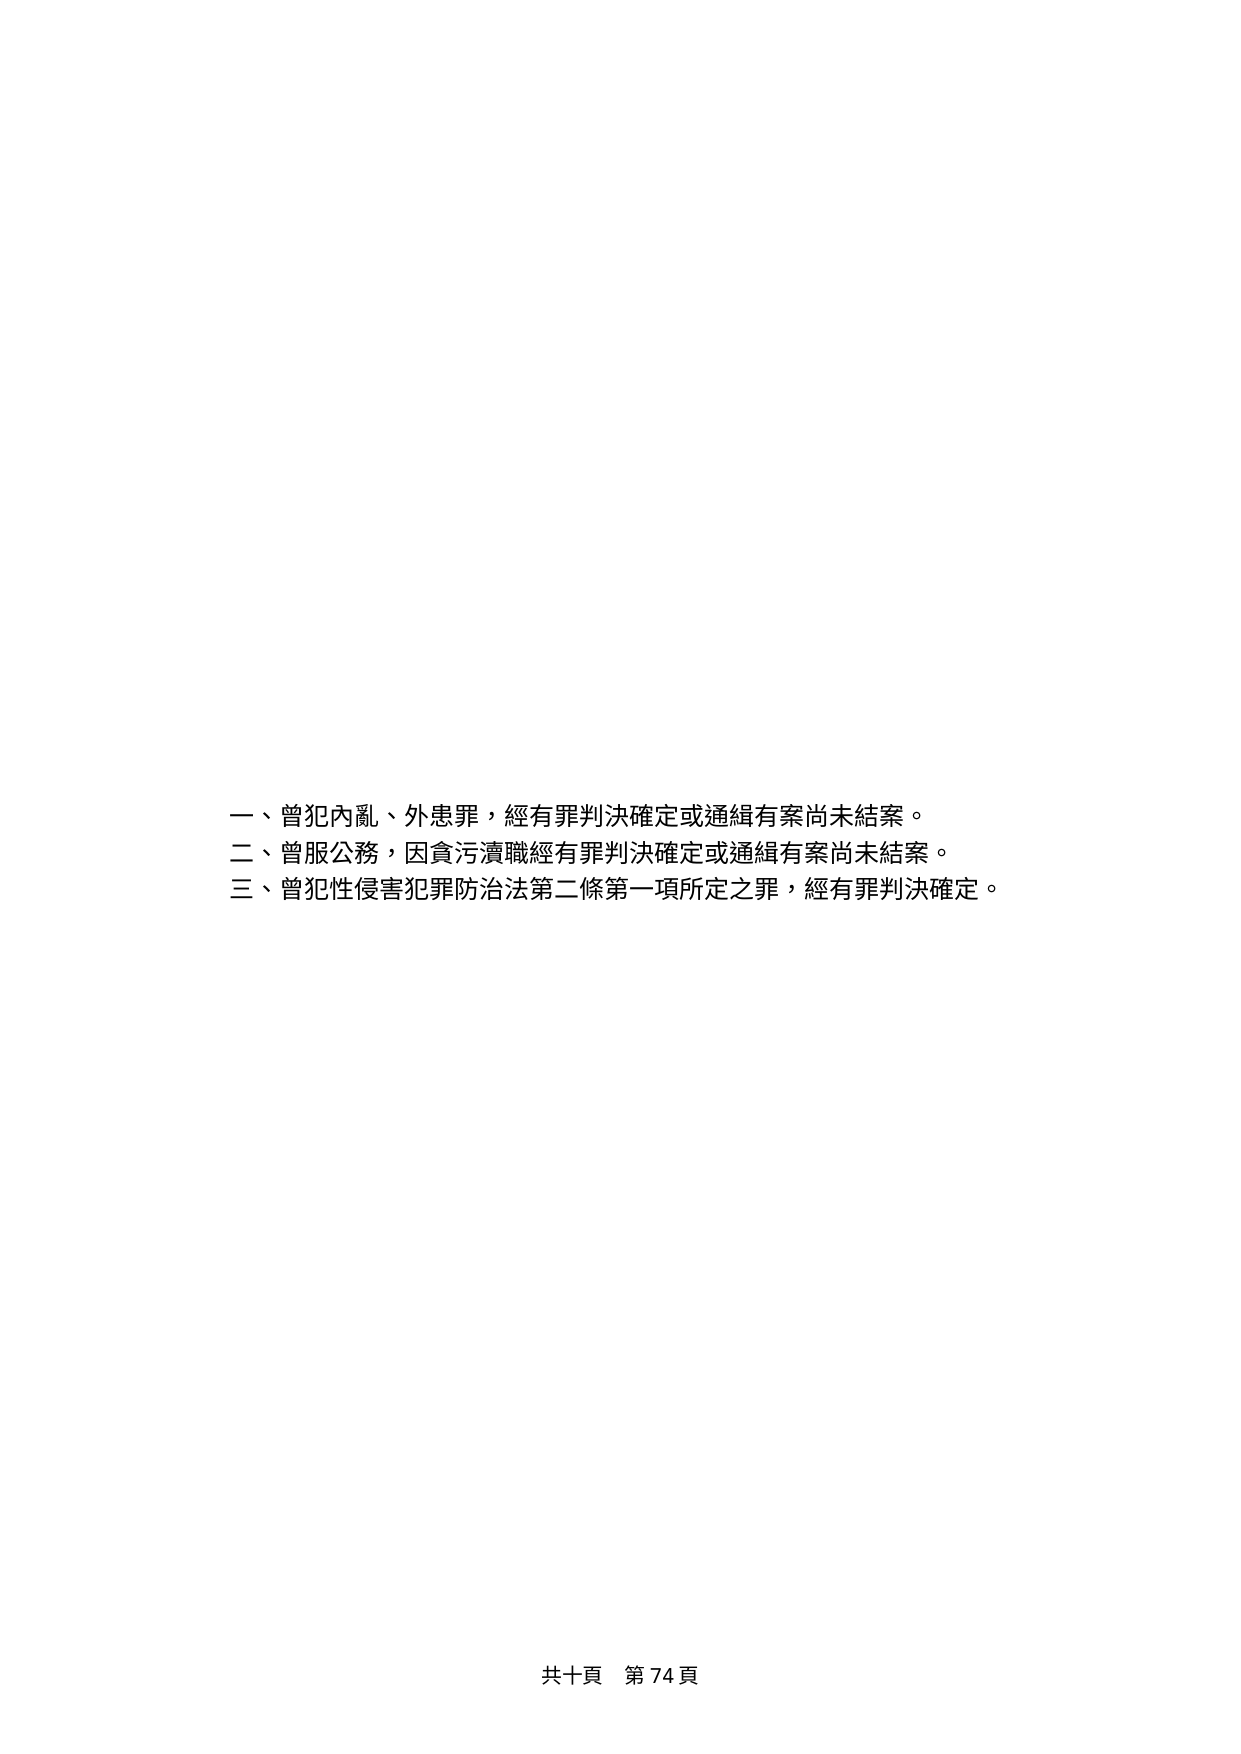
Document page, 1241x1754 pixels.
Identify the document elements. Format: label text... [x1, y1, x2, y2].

text 一、曾犯內亂、外患罪，經有罪判決確定或通緝有案尚未結案。 [118, 797, 1122, 833]
text 二、曾服公務，因貪污瀆職經有罪判決確定或通緝有案尚未結案。 [118, 833, 1122, 869]
text 三、曾犯性侵害犯罪防治法第二條第一項所定之罪，經有罪判決確定。 [118, 869, 1122, 906]
